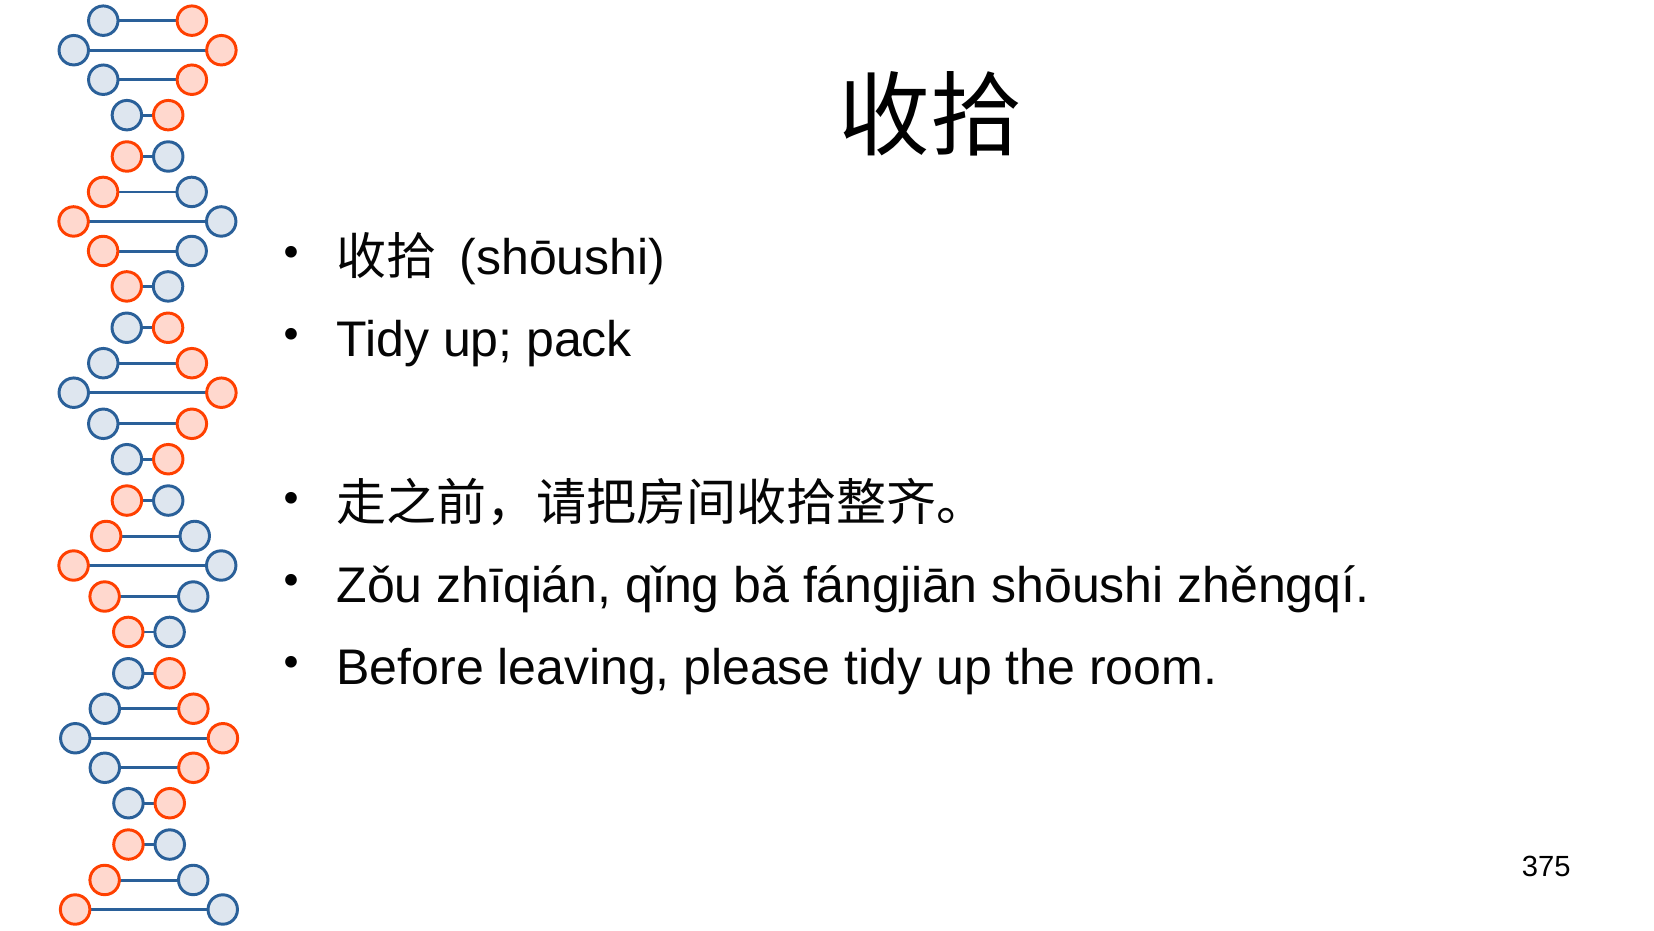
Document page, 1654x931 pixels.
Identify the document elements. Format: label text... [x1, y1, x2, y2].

title 收拾 [265, 35, 1595, 189]
list 收拾 (shōushi) Tidy up; pack 走之前，请把房间收拾整齐。 Zǒu zhīqián, qǐng bǎ fángjiān shōushi zhěngqí. Before leaving, please tidy up the room. [265, 224, 1595, 764]
